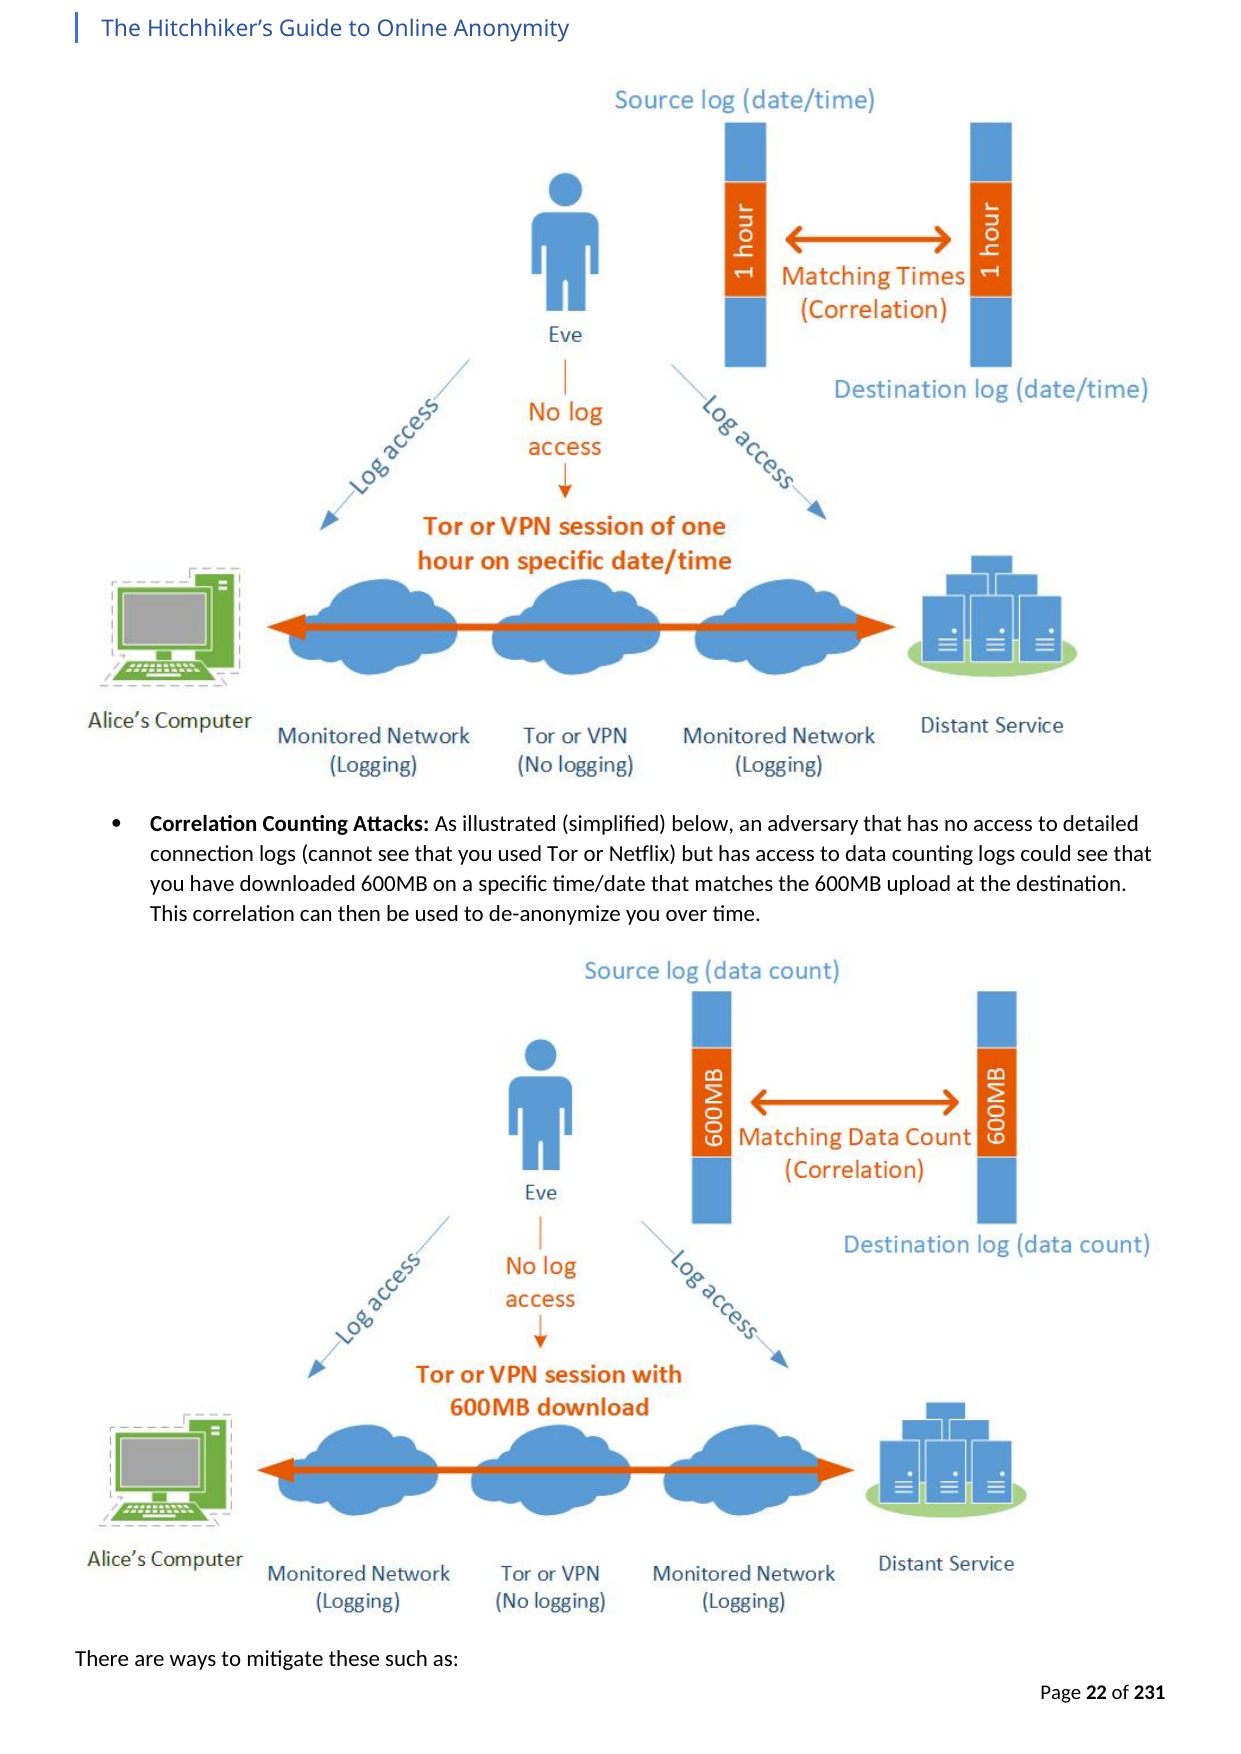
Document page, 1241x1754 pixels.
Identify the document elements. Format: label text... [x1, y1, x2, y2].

list Correlation Counting Attacks: As illustrated (simplified) below, an adversary that has no access to detailed connection logs (cannot see that you used Tor or Netflix) but has access to data counting logs could see that you have downloaded 600MB on a specific time/date that matches the 600MB upload at the destination. This correlation can then be used to de-anonymize you over time. [112, 809, 1165, 927]
picture [75, 74, 1164, 791]
text There are ways to mitigate these such as: [75, 1644, 1165, 1672]
picture [75, 945, 1165, 1626]
